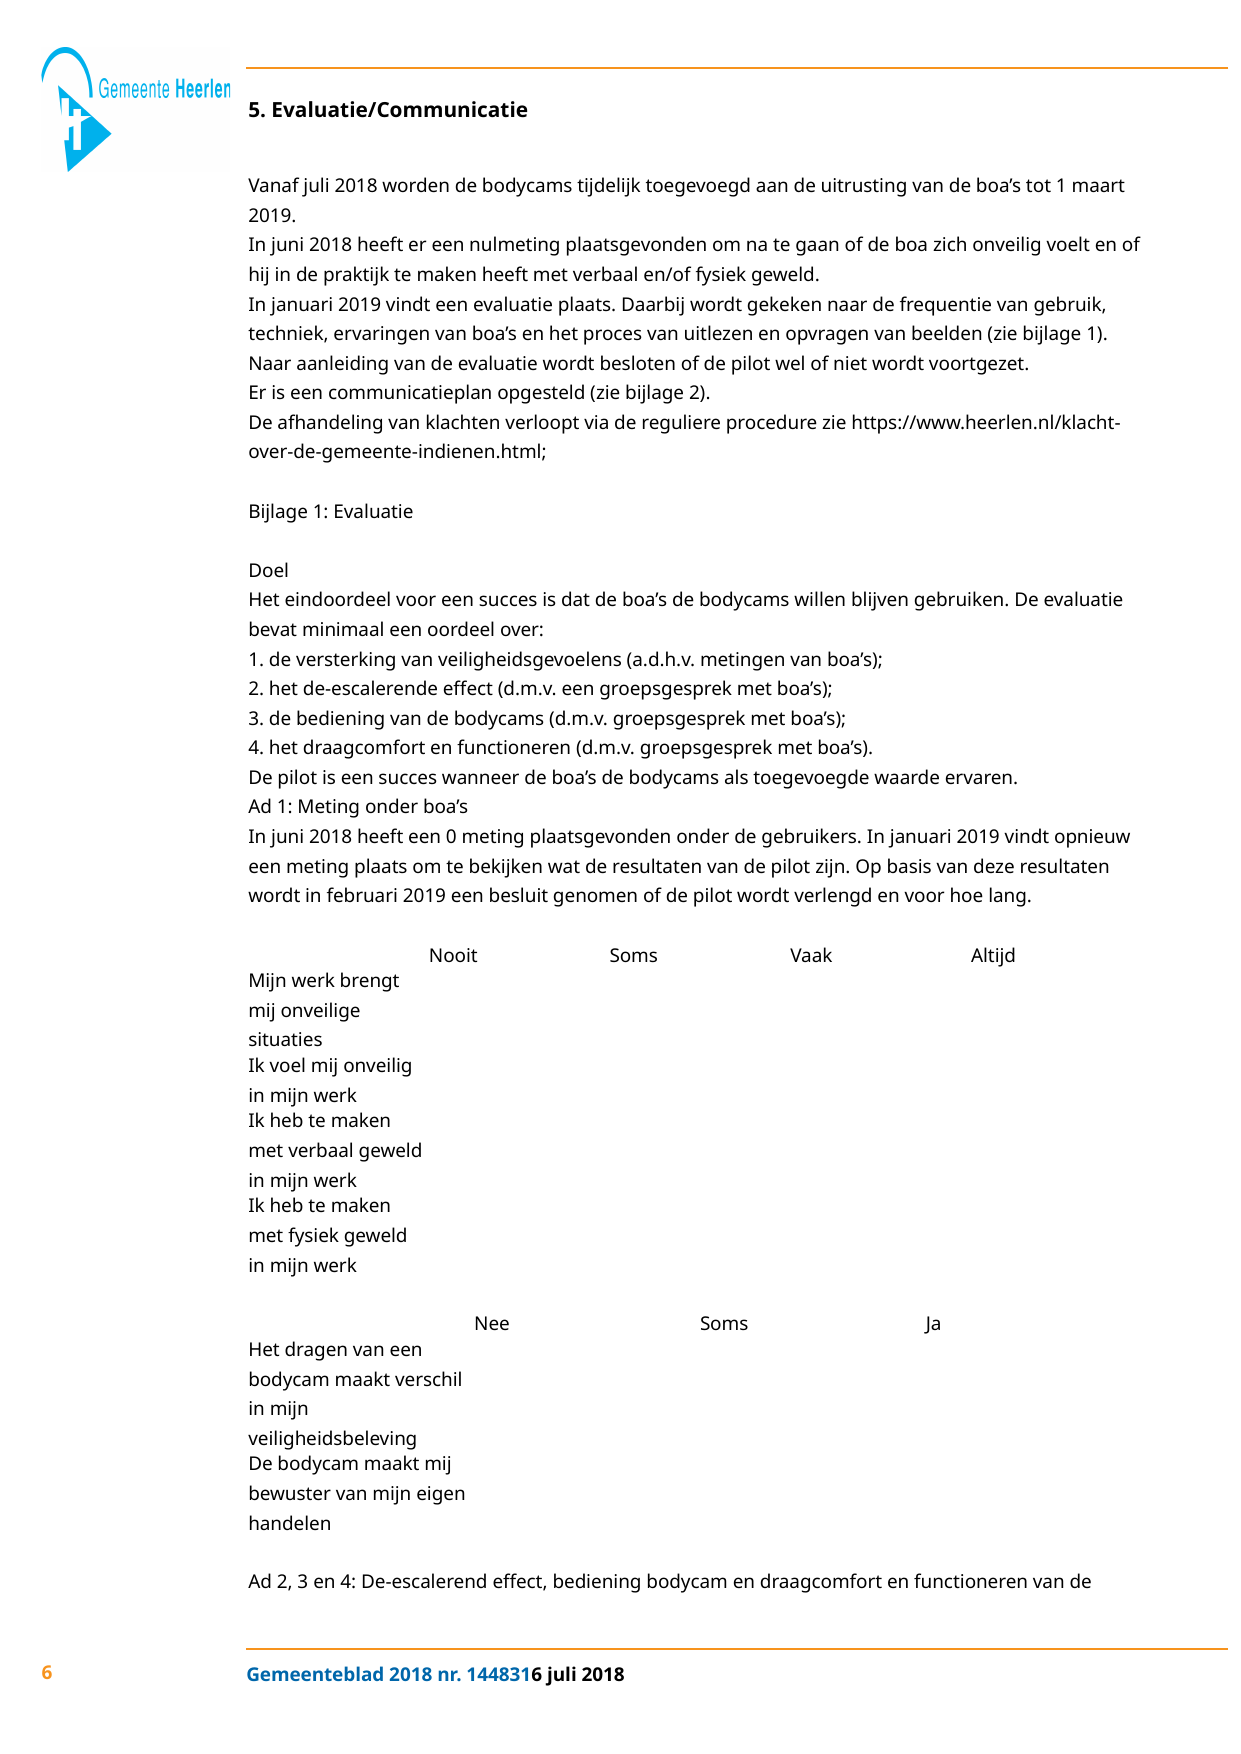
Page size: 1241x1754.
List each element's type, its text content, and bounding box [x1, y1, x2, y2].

table_cell De bodycam maakt mij bewuster van mijn eigen handelen [248, 1451, 474, 1536]
text Er is een communicatieplan opgesteld (zie bijlage 2). [248, 379, 1152, 405]
table_cell [474, 1451, 700, 1536]
text In januari 2019 vindt een evaluatie plaats. Daarbij wordt gekeken naar de frequentie van gebruik, techniek, ervaringen van boa’s en het proces van uitlezen en opvragen van beelden (zie bijlage 1). Naar aanleiding van de evaluatie wordt besloten of de pilot wel of niet wordt voortgezet. [248, 291, 1152, 376]
table_cell [971, 1053, 1152, 1108]
table_cell [429, 968, 609, 1052]
table_cell Ik heb te maken met fysiek geweld in mijn werk [248, 1193, 429, 1277]
table_header Ja [926, 1310, 1152, 1336]
text Ad 2, 3 en 4: De-escalerend effect, bediening bodycam en draagcomfort en functioneren van de [248, 1568, 1152, 1594]
table_header [248, 1310, 474, 1336]
table_header Nee [474, 1310, 700, 1336]
table_cell [971, 968, 1152, 1052]
picture [41, 47, 58, 70]
table_cell [790, 1053, 971, 1108]
table_cell Mijn werk brengt mij onveilige situaties [248, 968, 429, 1052]
table_cell [926, 1451, 1152, 1536]
text De pilot is een succes wanneer de boa’s de bodycams als toegevoegde waarde ervaren. [248, 764, 1152, 790]
table_cell [609, 1053, 790, 1108]
text 1. de versterking van veiligheidsgevoelens (a.d.h.v. metingen van boa’s); [248, 646, 1152, 672]
text 5. Evaluatie/Communicatie [248, 95, 1152, 123]
table_cell Ik voel mij onveilig in mijn werk [248, 1053, 429, 1108]
text In juni 2018 heeft er een nulmeting plaatsgevonden om na te gaan of de boa zich onveilig voelt en of hij in de praktijk te maken heeft met verbaal en/of fysiek geweld. [248, 232, 1152, 287]
table_cell [790, 1193, 971, 1277]
text 3. de bediening van de bodycams (d.m.v. groepsgesprek met boa’s); [248, 705, 1152, 731]
table_cell [926, 1336, 1152, 1451]
table_header Soms [609, 942, 790, 967]
text Het eindoordeel voor een succes is dat de boa’s de bodycams willen blijven gebruiken. De evaluatie bevat minimaal een oordeel over: [248, 587, 1152, 642]
text Ad 1: Meting onder boa’s [248, 794, 1152, 819]
picture [41, 47, 231, 172]
text 2. het de-escalerende effect (d.m.v. een groepsgesprek met boa’s); [248, 675, 1152, 701]
table_header Vaak [790, 942, 971, 967]
text Doel [248, 557, 1152, 583]
text Vanaf juli 2018 worden de bodycams tijdelijk toegevoegd aan de uitrusting van de boa’s tot 1 maart 2019. [248, 172, 1152, 228]
table_cell [609, 1193, 790, 1277]
table_header Soms [700, 1310, 926, 1336]
table_cell [971, 1193, 1152, 1277]
table_cell [474, 1336, 700, 1451]
table_cell [429, 1053, 609, 1108]
table_cell [700, 1336, 926, 1451]
table_cell [429, 1108, 609, 1193]
table_cell Het dragen van een bodycam maakt verschil in mijn veiligheidsbeleving [248, 1336, 474, 1451]
text De afhandeling van klachten verloopt via de reguliere procedure zie https://www.heerlen.nl/klacht-over-de-gemeente-indienen.html; [248, 409, 1152, 464]
table_header Altijd [971, 942, 1152, 967]
table_cell [971, 1108, 1152, 1193]
table_cell [609, 1108, 790, 1193]
table_cell [790, 968, 971, 1052]
text Bijlage 1: Evaluatie [248, 498, 1152, 524]
table_cell Ik heb te maken met verbaal geweld in mijn werk [248, 1108, 429, 1193]
table_header [248, 942, 429, 967]
text In juni 2018 heeft een 0 meting plaatsgevonden onder de gebruikers. In januari 2019 vindt opnieuw een meting plaats om te bekijken wat de resultaten van de pilot zijn. Op basis van deze resultaten wordt in februari 2019 een besluit genomen of de pilot wordt verlengd en voor hoe lang. [248, 823, 1152, 908]
table_cell [609, 968, 790, 1052]
table_cell [790, 1108, 971, 1193]
table_cell [700, 1451, 926, 1536]
table_cell [429, 1193, 609, 1277]
text 4. het draagcomfort en functioneren (d.m.v. groepsgesprek met boa’s). [248, 734, 1152, 760]
table_header Nooit [429, 942, 609, 967]
